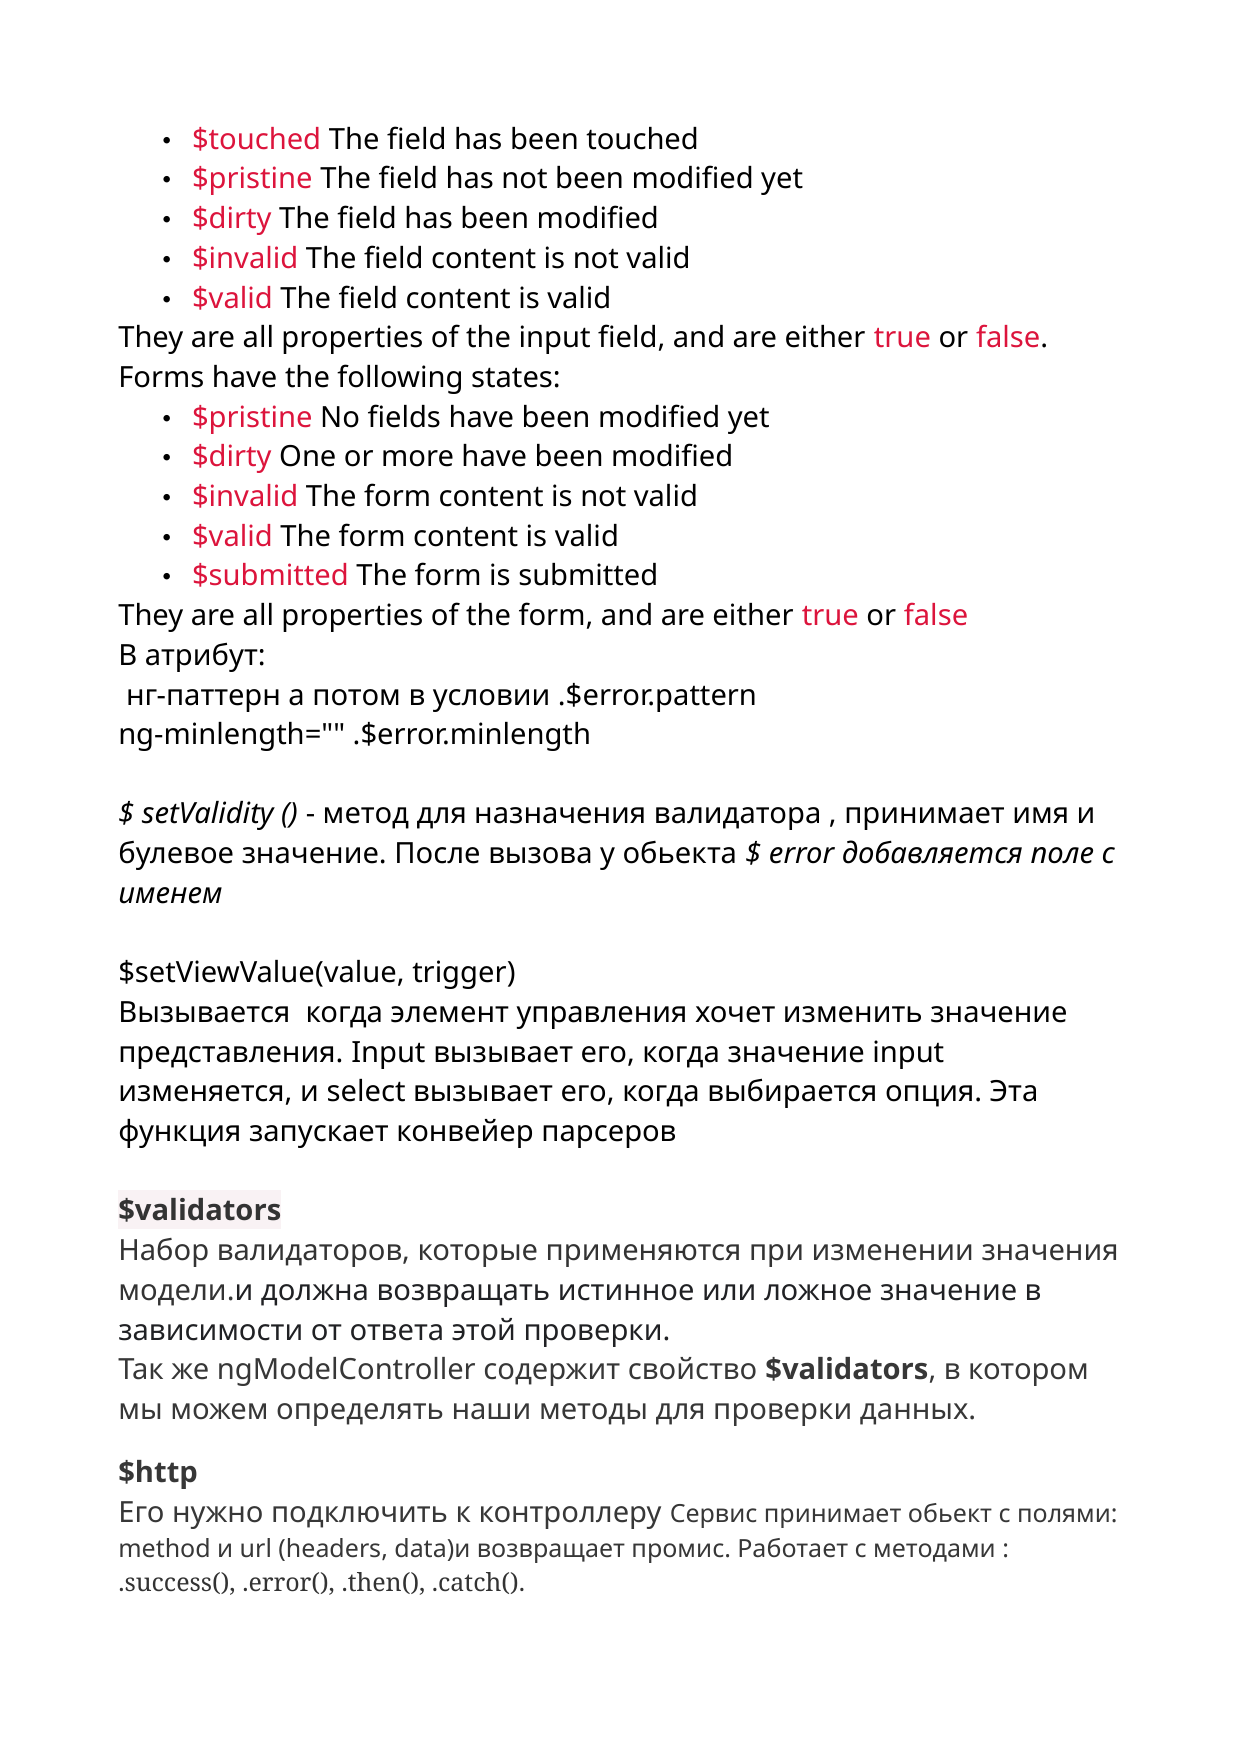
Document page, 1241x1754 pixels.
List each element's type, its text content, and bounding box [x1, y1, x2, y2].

text $setViewValue(value, trigger) [118, 952, 1122, 991]
list $invalid The field content is not valid [162, 237, 1122, 277]
list $valid The form content is valid [162, 515, 1122, 555]
text $http [118, 1451, 1122, 1491]
list $pristine The field has not been modified yet [162, 158, 1122, 197]
list $dirty The field has been modified [162, 197, 1122, 237]
list $dirty One or more have been modified [162, 436, 1122, 475]
list $valid The field content is valid [162, 277, 1122, 317]
text В атрибут: [118, 634, 1122, 674]
text $ setValidity () - метод для назначения валидатора , принимает имя и булевое значение. После вызова у обьекта $ error добавляется поле с именем [118, 793, 1122, 912]
text Forms have the following states: [118, 356, 1122, 396]
subtitle $validators [118, 1190, 1122, 1229]
text Его нужно подключить к контроллеру Cервис принимает обьект с полями: method и url (headers, data)и возвращает промис. Работает с методами : .success(), .error(), .then(), .catch(). [118, 1491, 1122, 1599]
list $invalid The form content is not valid [162, 475, 1122, 515]
list $submitted The form is submitted [162, 555, 1122, 594]
text Так же ngModelController содержит свойство $validators, в котором мы можем определять наши методы для проверки данных. [118, 1348, 1122, 1428]
text Вызывается когда элемент управления хочет изменить значение представления. Input вызывает его, когда значение input изменяется, и select вызывает его, когда выбирается опция. Эта функция запускает конвейер парсеров [118, 991, 1122, 1150]
text ng-minlength="" .$error.minlength [118, 713, 1122, 753]
text Набор валидаторов, которые применяются при изменении значения модели.и должна возвращать истинное или ложное значение в зависимости от ответа этой проверки. [118, 1229, 1122, 1348]
text They are all properties of the form, and are either true or false [118, 594, 1122, 634]
list $pristine No fields have been modified yet [162, 396, 1122, 436]
list $touched The field has been touched [162, 118, 1122, 158]
text They are all properties of the input field, and are either true or false. [118, 317, 1122, 356]
text нг-паттерн а потом в условии .$error.pattern [118, 674, 1122, 713]
